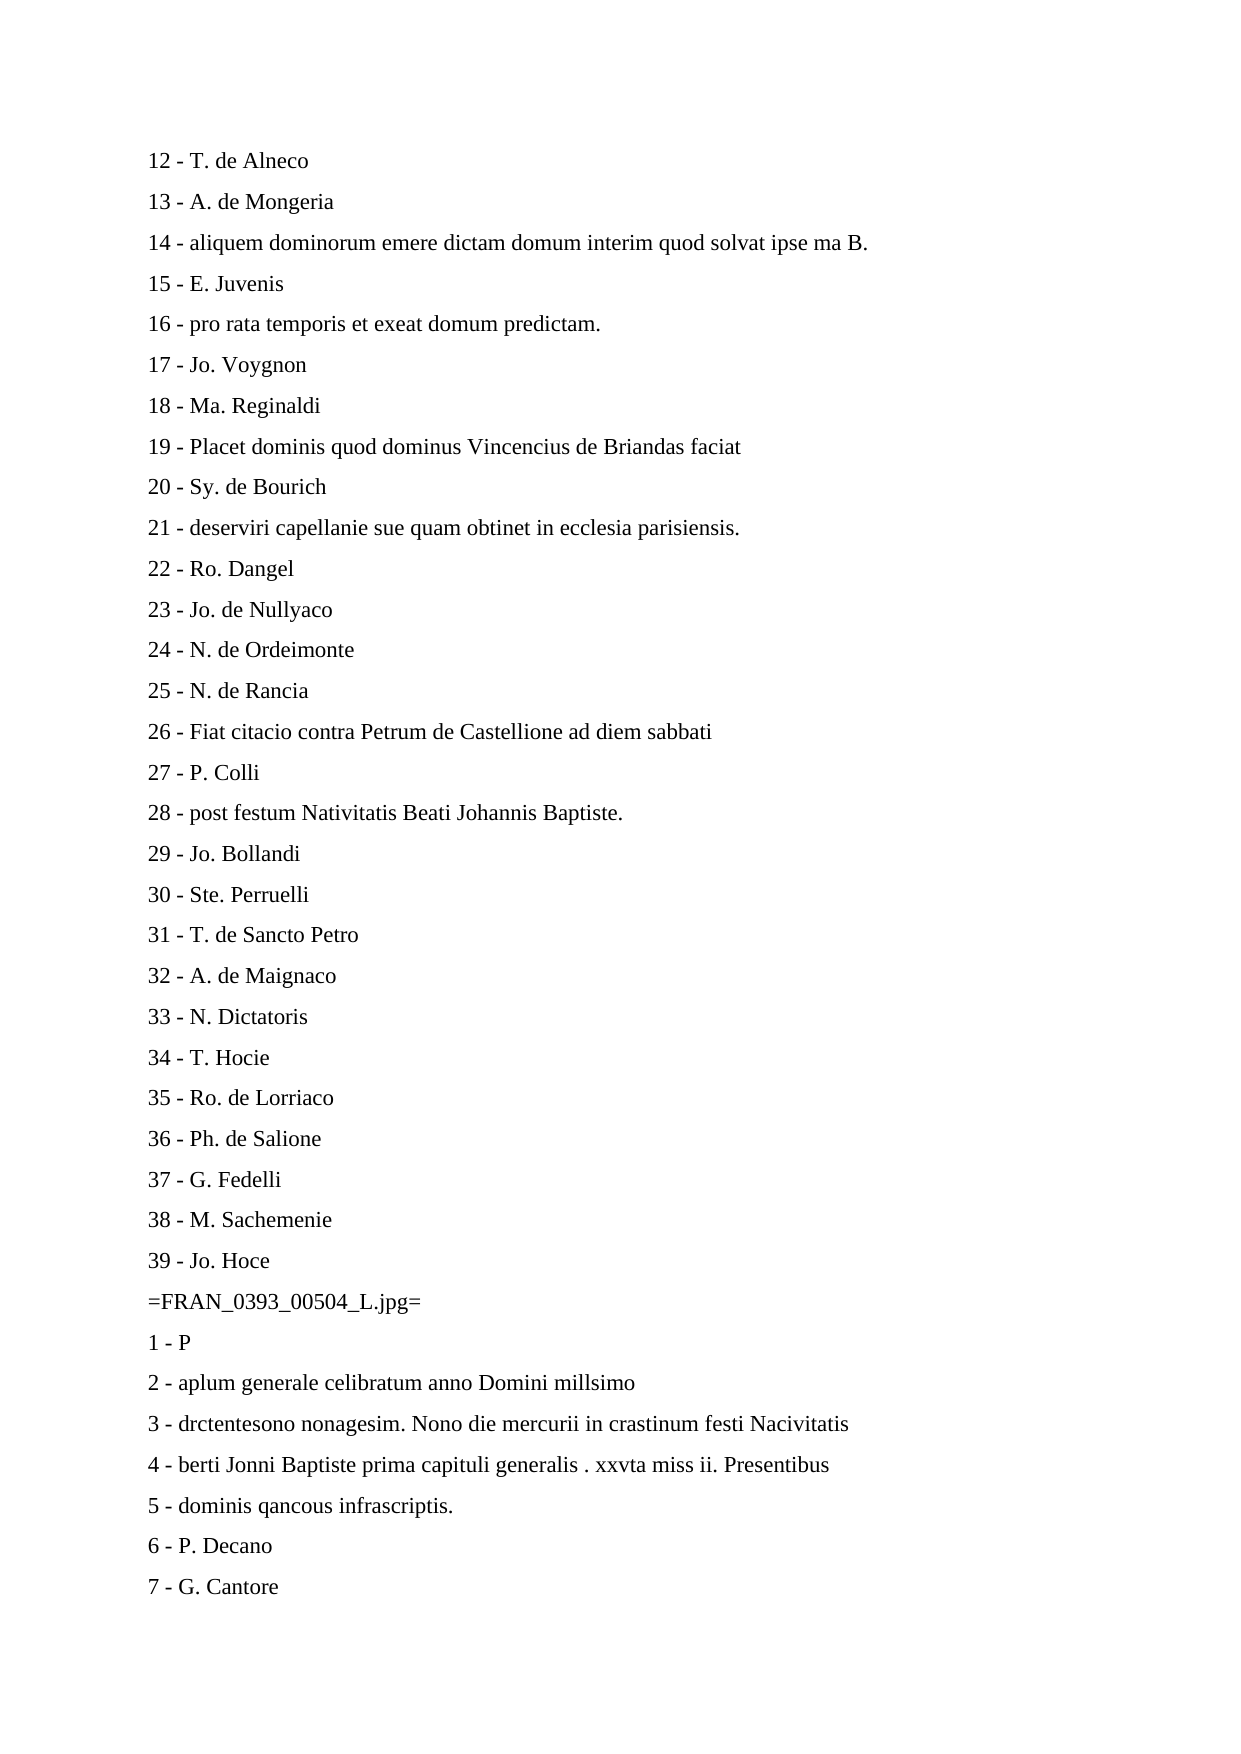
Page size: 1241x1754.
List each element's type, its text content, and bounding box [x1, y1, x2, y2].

text 13 - A. de Mongeria [148, 188, 1093, 215]
text 23 - Jo. de Nullyaco [148, 596, 1093, 622]
text 29 - Jo. Bollandi [148, 840, 1093, 866]
text 27 - P. Colli [148, 758, 1093, 785]
text =FRAN_0393_00504_L.jpg= [148, 1288, 1093, 1314]
text 18 - Ma. Reginaldi [148, 392, 1093, 418]
text 21 - deserviri capellanie sue quam obtinet in ecclesia parisiensis. [148, 514, 1093, 541]
text 34 - T. Hocie [148, 1044, 1093, 1070]
text 25 - N. de Rancia [148, 677, 1093, 703]
text 20 - Sy. de Bourich [148, 473, 1093, 500]
text 28 - post festum Nativitatis Beati Johannis Baptiste. [148, 799, 1093, 826]
text 3 - drctentesono nonagesim. Nono die mercurii in crastinum festi Nacivitatis [148, 1410, 1093, 1437]
text 37 - G. Fedelli [148, 1166, 1093, 1192]
text 14 - aliquem dominorum emere dictam domum interim quod solvat ipse ma B. [148, 229, 1093, 255]
text 1 - P [148, 1329, 1093, 1355]
text 19 - Placet dominis quod dominus Vincencius de Briandas faciat [148, 433, 1093, 459]
text 26 - Fiat citacio contra Petrum de Castellione ad diem sabbati [148, 718, 1093, 744]
text 38 - M. Sachemenie [148, 1207, 1093, 1233]
text 15 - E. Juvenis [148, 270, 1093, 296]
text 36 - Ph. de Salione [148, 1125, 1093, 1151]
text 17 - Jo. Voygnon [148, 351, 1093, 378]
text 30 - Ste. Perruelli [148, 881, 1093, 907]
text 39 - Jo. Hoce [148, 1247, 1093, 1274]
text 22 - Ro. Dangel [148, 555, 1093, 581]
text 33 - N. Dictatoris [148, 1003, 1093, 1029]
text 5 - dominis qancous infrascriptis. [148, 1492, 1093, 1518]
text 24 - N. de Ordeimonte [148, 636, 1093, 663]
text 31 - T. de Sancto Petro [148, 921, 1093, 948]
text 16 - pro rata temporis et exeat domum predictam. [148, 311, 1093, 337]
text 12 - T. de Alneco [148, 148, 1093, 174]
text 7 - G. Cantore [148, 1573, 1093, 1599]
text 6 - P. Decano [148, 1532, 1093, 1559]
text 32 - A. de Maignaco [148, 962, 1093, 988]
text 35 - Ro. de Lorriaco [148, 1084, 1093, 1111]
text 4 - berti Jonni Baptiste prima capituli generalis . xxvta miss ii. Presentibus [148, 1451, 1093, 1477]
text 2 - aplum generale celibratum anno Domini millsimo [148, 1369, 1093, 1396]
